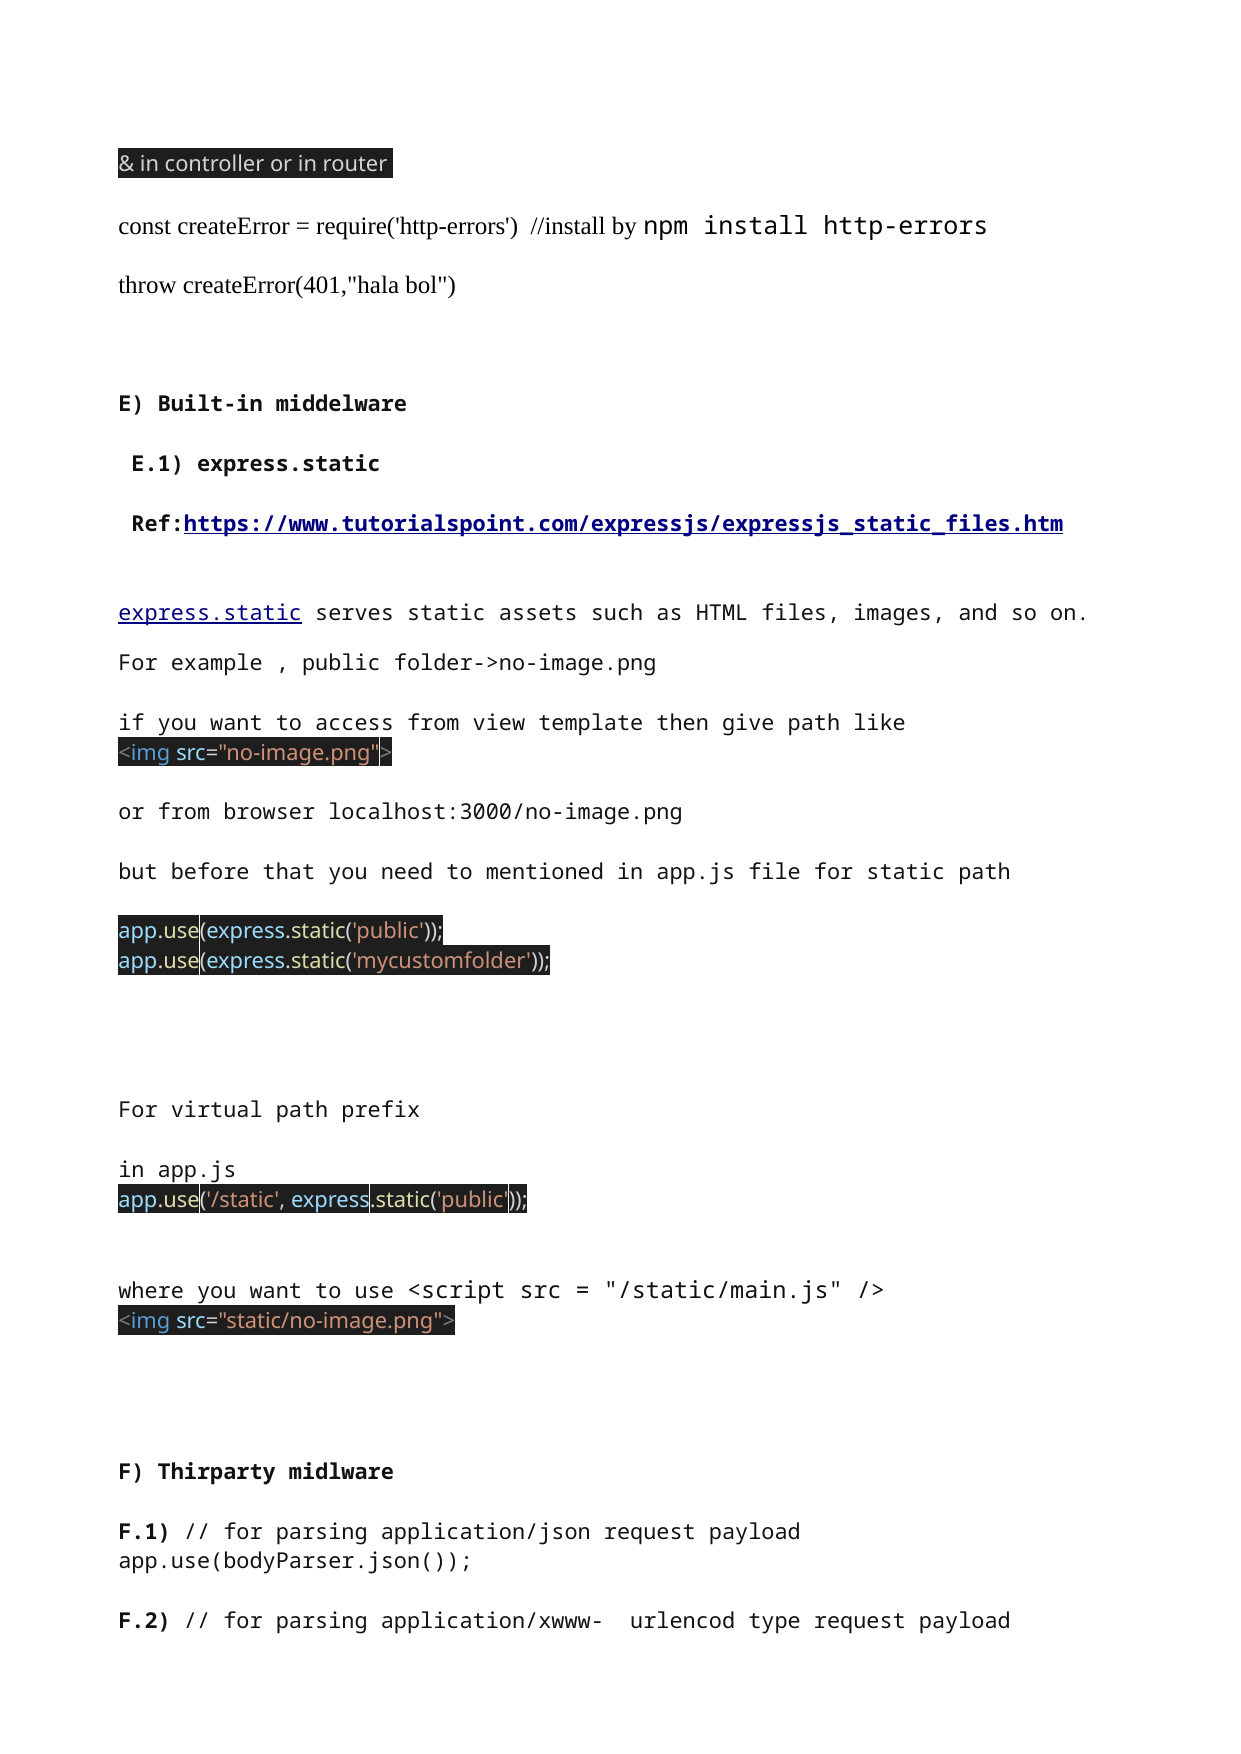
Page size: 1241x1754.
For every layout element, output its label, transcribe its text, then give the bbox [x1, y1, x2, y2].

text but before that you need to mentioned in app.js file for static path [118, 856, 1122, 886]
text E.1) express.static [118, 448, 1122, 478]
text app.use('/static', express.static('public')); [118, 1183, 1122, 1213]
text E) Built-in middelware [118, 388, 1122, 418]
text & in controller or in router [118, 148, 1122, 178]
text if you want to access from view template then give path like [118, 707, 1122, 737]
text express.static serves static assets such as HTML files, images, and so on. [118, 597, 1122, 627]
text app.use(express.static('mycustomfolder')); [118, 945, 1122, 975]
text or from browser localhost:3000/no-image.png [118, 796, 1122, 826]
text app.use(bodyParser.json()); [118, 1545, 1122, 1575]
text in app.js [118, 1154, 1122, 1183]
text <img src="no-image.png"> [118, 737, 1122, 766]
text For example , public folder->no-image.png [118, 647, 1122, 677]
text const createError = require('http-errors') //install by npm install http-errors [118, 207, 1122, 242]
text F.2) // for parsing application/xwww- urlencod type request payload [118, 1605, 1122, 1635]
text where you want to use <script src = "/static/main.js" /> [118, 1273, 1122, 1305]
text For virtual path prefix [118, 1094, 1122, 1124]
text F) Thirparty midlware [118, 1456, 1122, 1486]
text F.1) // for parsing application/json request payload [118, 1516, 1122, 1545]
text app.use(express.static('public')); [118, 915, 1122, 945]
text <img src="static/no-image.png"> [118, 1305, 1122, 1335]
text Ref:https://www.tutorialspoint.com/expressjs/expressjs_static_files.htm [118, 508, 1122, 537]
text throw createError(401,"hala bol") [118, 270, 1122, 299]
